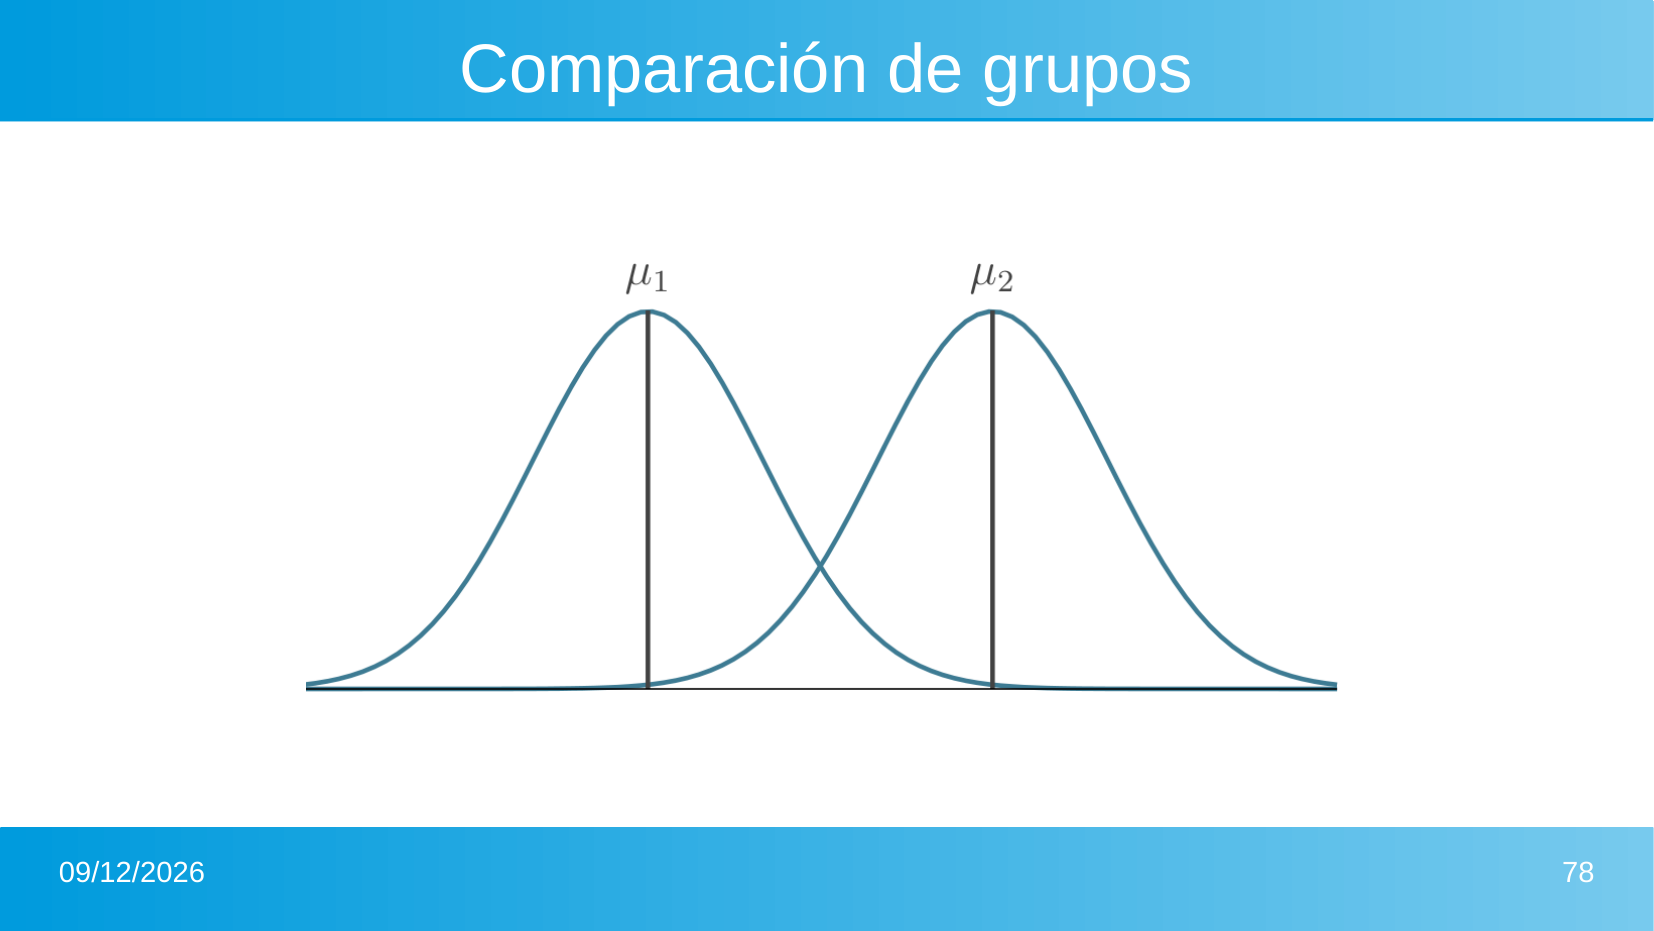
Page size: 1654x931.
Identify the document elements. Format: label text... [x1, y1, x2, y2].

title Comparación de grupos [59, 29, 1595, 108]
picture [306, 258, 1342, 695]
